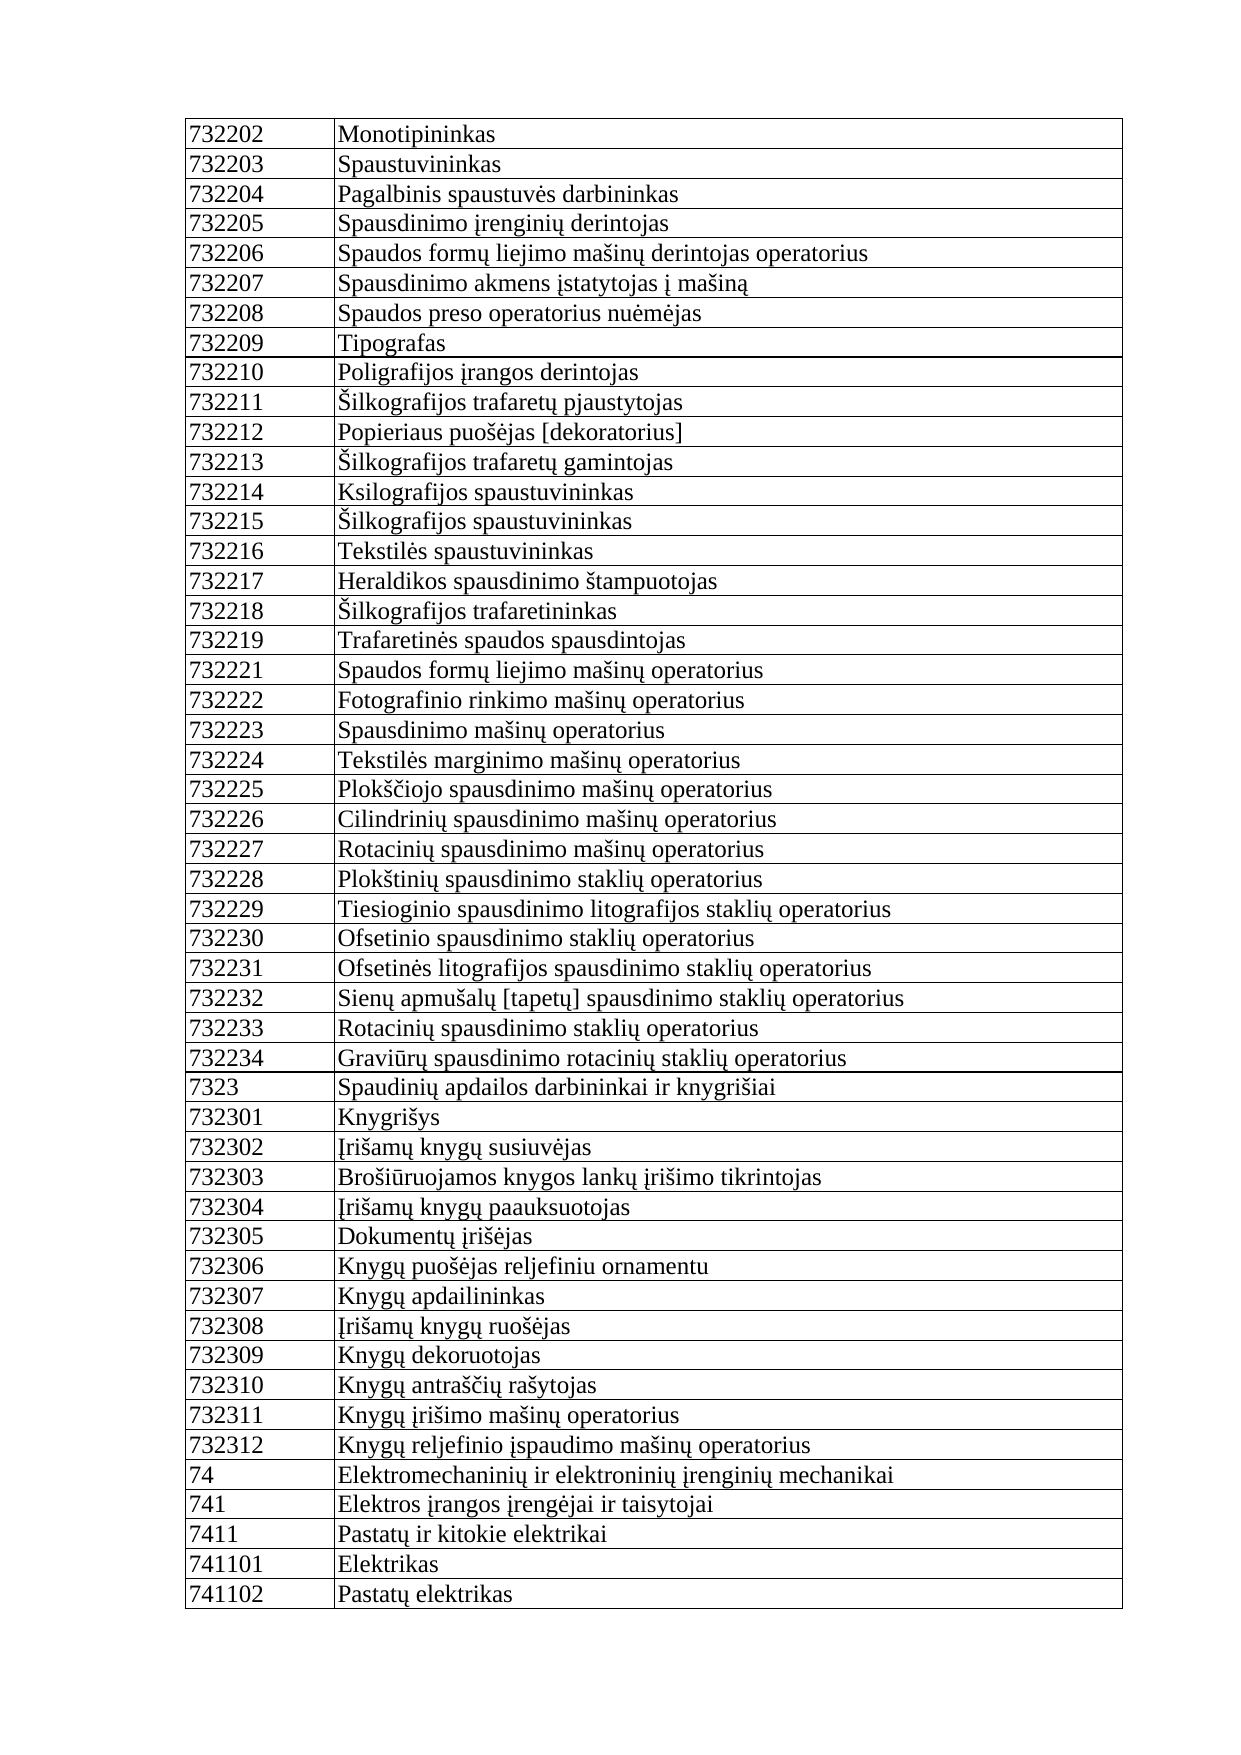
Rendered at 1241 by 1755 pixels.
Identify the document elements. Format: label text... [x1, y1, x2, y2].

table_cell 732308 [186, 1311, 334, 1339]
table_cell 732231 [186, 953, 334, 982]
table_cell Knygų antraščių rašytojas [335, 1370, 1122, 1399]
table_cell [177, 833, 185, 863]
table_cell 732230 [186, 924, 334, 952]
table_cell 732303 [186, 1162, 334, 1191]
table_cell Knygų reljefinio įspaudimo mašinų operatorius [335, 1430, 1122, 1459]
table_cell Spausdinimo mašinų operatorius [335, 715, 1122, 744]
table_cell [177, 237, 185, 267]
table_cell [177, 178, 185, 207]
table_cell Spaustuvininkas [335, 149, 1122, 178]
table_cell Įrišamų knygų paauksuotojas [335, 1192, 1122, 1220]
table_cell Graviūrų spausdinimo rotacinių staklių operatorius [335, 1043, 1122, 1071]
table_cell 732202 [186, 119, 334, 148]
table_cell [177, 1042, 185, 1071]
table_cell Poligrafijos įrangos derintojas [335, 358, 1122, 386]
table_cell Cilindrinių spausdinimo mašinų operatorius [335, 804, 1122, 833]
table_cell Tipografas [335, 328, 1122, 356]
table_cell [177, 416, 185, 446]
table_cell [177, 1250, 185, 1280]
table_cell 732207 [186, 268, 334, 297]
table_cell Knygrišys [335, 1102, 1122, 1131]
table_cell 732311 [186, 1400, 334, 1429]
table_cell 732213 [186, 447, 334, 476]
table_cell 732209 [186, 328, 334, 356]
table_cell Tiesioginio spausdinimo litografijos staklių operatorius [335, 894, 1122, 922]
table_cell 732204 [186, 179, 334, 207]
table_cell Ksilografijos spaustuvininkas [335, 477, 1122, 505]
table_cell Sienų apmušalų [tapetų] spausdinimo staklių operatorius [335, 983, 1122, 1012]
table_cell 741101 [186, 1549, 334, 1578]
table_cell [177, 386, 185, 416]
table_cell [177, 684, 185, 714]
table_cell Ofsetinio spausdinimo staklių operatorius [335, 924, 1122, 952]
table_cell [177, 774, 185, 803]
table_cell 732206 [186, 238, 334, 267]
table_cell [177, 1340, 185, 1369]
table_cell [177, 952, 185, 982]
table_cell [177, 595, 185, 624]
table_cell Monotipininkas [335, 119, 1122, 148]
table_cell 732224 [186, 745, 334, 773]
table_cell Knygų puošėjas reljefiniu ornamentu [335, 1251, 1122, 1280]
table_cell 732226 [186, 804, 334, 833]
table_cell Trafaretinės spaudos spausdintojas [335, 626, 1122, 654]
table_cell Šilkografijos spaustuvininkas [335, 506, 1122, 535]
table_cell Knygų dekoruotojas [335, 1341, 1122, 1369]
table_cell 732310 [186, 1370, 334, 1399]
table_cell 732210 [186, 358, 334, 386]
table_cell Knygų apdailininkas [335, 1281, 1122, 1310]
table_cell [177, 893, 185, 922]
table_cell 732302 [186, 1132, 334, 1161]
table_cell 732223 [186, 715, 334, 744]
table_cell [177, 1459, 185, 1488]
table_cell Elektrikas [335, 1549, 1122, 1578]
table_cell [177, 297, 185, 327]
table_cell [177, 535, 185, 565]
table_cell [177, 982, 185, 1012]
table_cell 732205 [186, 209, 334, 237]
table_cell [177, 1489, 185, 1518]
table_cell Spausdinimo įrenginių derintojas [335, 209, 1122, 237]
table_cell [177, 803, 185, 833]
table_cell [177, 1161, 185, 1191]
table_cell Įrišamų knygų susiuvėjas [335, 1132, 1122, 1161]
table_cell [177, 1518, 185, 1548]
table_cell Tekstilės marginimo mašinų operatorius [335, 745, 1122, 773]
table_cell [177, 267, 185, 297]
table_cell [177, 1191, 185, 1220]
table_cell 74 [186, 1460, 334, 1488]
table_cell Spaudinių apdailos darbininkai ir knygrišiai [335, 1073, 1122, 1101]
table_cell Spaudos formų liejimo mašinų derintojas operatorius [335, 238, 1122, 267]
table_cell Fotografinio rinkimo mašinų operatorius [335, 685, 1122, 714]
table_cell Rotacinių spausdinimo mašinų operatorius [335, 834, 1122, 863]
table_cell 732217 [186, 566, 334, 595]
table_cell Dokumentų įrišėjas [335, 1221, 1122, 1250]
table_cell [177, 1369, 185, 1399]
table_cell [177, 1578, 185, 1608]
table_cell 732309 [186, 1341, 334, 1369]
table_cell [177, 1071, 185, 1101]
table_cell [177, 923, 185, 952]
table_cell [177, 208, 185, 237]
table_cell Šilkografijos trafaretininkas [335, 596, 1122, 624]
table_cell Pagalbinis spaustuvės darbininkas [335, 179, 1122, 207]
table_cell 732234 [186, 1043, 334, 1071]
table_cell 732203 [186, 149, 334, 178]
table_cell Pastatų ir kitokie elektrikai [335, 1519, 1122, 1548]
table_cell [177, 327, 185, 356]
table_cell Šilkografijos trafaretų pjaustytojas [335, 387, 1122, 416]
table_cell 732229 [186, 894, 334, 922]
table_cell Elektros įrangos įrengėjai ir taisytojai [335, 1490, 1122, 1518]
table_cell [177, 476, 185, 505]
table_cell 741 [186, 1490, 334, 1518]
table_cell Spausdinimo akmens įstatytojas į mašiną [335, 268, 1122, 297]
table_cell [177, 1012, 185, 1042]
table_cell [177, 1548, 185, 1578]
table_cell 732233 [186, 1013, 334, 1042]
table_cell [177, 505, 185, 535]
table_cell 741102 [186, 1579, 334, 1608]
table_cell [177, 1280, 185, 1310]
table_cell 7323 [186, 1073, 334, 1101]
table_cell 732211 [186, 387, 334, 416]
table_cell 732215 [186, 506, 334, 535]
table_cell 7411 [186, 1519, 334, 1548]
table_cell Spaudos formų liejimo mašinų operatorius [335, 655, 1122, 684]
table_cell 732219 [186, 626, 334, 654]
table_cell [177, 1310, 185, 1339]
table_cell [177, 565, 185, 595]
table_cell [177, 625, 185, 654]
table_cell [177, 118, 185, 148]
table_cell 732312 [186, 1430, 334, 1459]
table_cell Įrišamų knygų ruošėjas [335, 1311, 1122, 1339]
table_cell [177, 654, 185, 684]
table_cell 732305 [186, 1221, 334, 1250]
table_cell Spaudos preso operatorius nuėmėjas [335, 298, 1122, 327]
table_cell 732225 [186, 775, 334, 803]
table_cell Popieriaus puošėjas [dekoratorius] [335, 417, 1122, 446]
table_cell [177, 1399, 185, 1429]
table_cell [177, 148, 185, 178]
table_cell Plokštinių spausdinimo staklių operatorius [335, 864, 1122, 893]
table_cell Tekstilės spaustuvininkas [335, 536, 1122, 565]
table_cell [177, 744, 185, 773]
table_cell 732227 [186, 834, 334, 863]
table_cell 732208 [186, 298, 334, 327]
table_cell [177, 1131, 185, 1161]
table_cell [177, 1220, 185, 1250]
table_cell 732216 [186, 536, 334, 565]
table_cell 732228 [186, 864, 334, 893]
table_cell 732214 [186, 477, 334, 505]
table_cell 732212 [186, 417, 334, 446]
table_cell 732307 [186, 1281, 334, 1310]
table_cell 732306 [186, 1251, 334, 1280]
table_cell Elektromechaninių ir elektroninių įrenginių mechanikai [335, 1460, 1122, 1488]
table_cell Heraldikos spausdinimo štampuotojas [335, 566, 1122, 595]
table_cell 732301 [186, 1102, 334, 1131]
table_cell 732222 [186, 685, 334, 714]
table_cell Ofsetinės litografijos spausdinimo staklių operatorius [335, 953, 1122, 982]
table_cell Knygų įrišimo mašinų operatorius [335, 1400, 1122, 1429]
table_cell [177, 1101, 185, 1131]
table_cell [177, 714, 185, 744]
table_cell [177, 1429, 185, 1459]
table_cell 732304 [186, 1192, 334, 1220]
table_cell Brošiūruojamos knygos lankų įrišimo tikrintojas [335, 1162, 1122, 1191]
table_cell [177, 356, 185, 386]
table_cell Rotacinių spausdinimo staklių operatorius [335, 1013, 1122, 1042]
table_cell [177, 863, 185, 893]
table_cell 732218 [186, 596, 334, 624]
table_cell 732232 [186, 983, 334, 1012]
table_cell 732221 [186, 655, 334, 684]
table_cell Plokščiojo spausdinimo mašinų operatorius [335, 775, 1122, 803]
table_cell Pastatų elektrikas [335, 1579, 1122, 1608]
table_cell Šilkografijos trafaretų gamintojas [335, 447, 1122, 476]
table_cell [177, 446, 185, 476]
